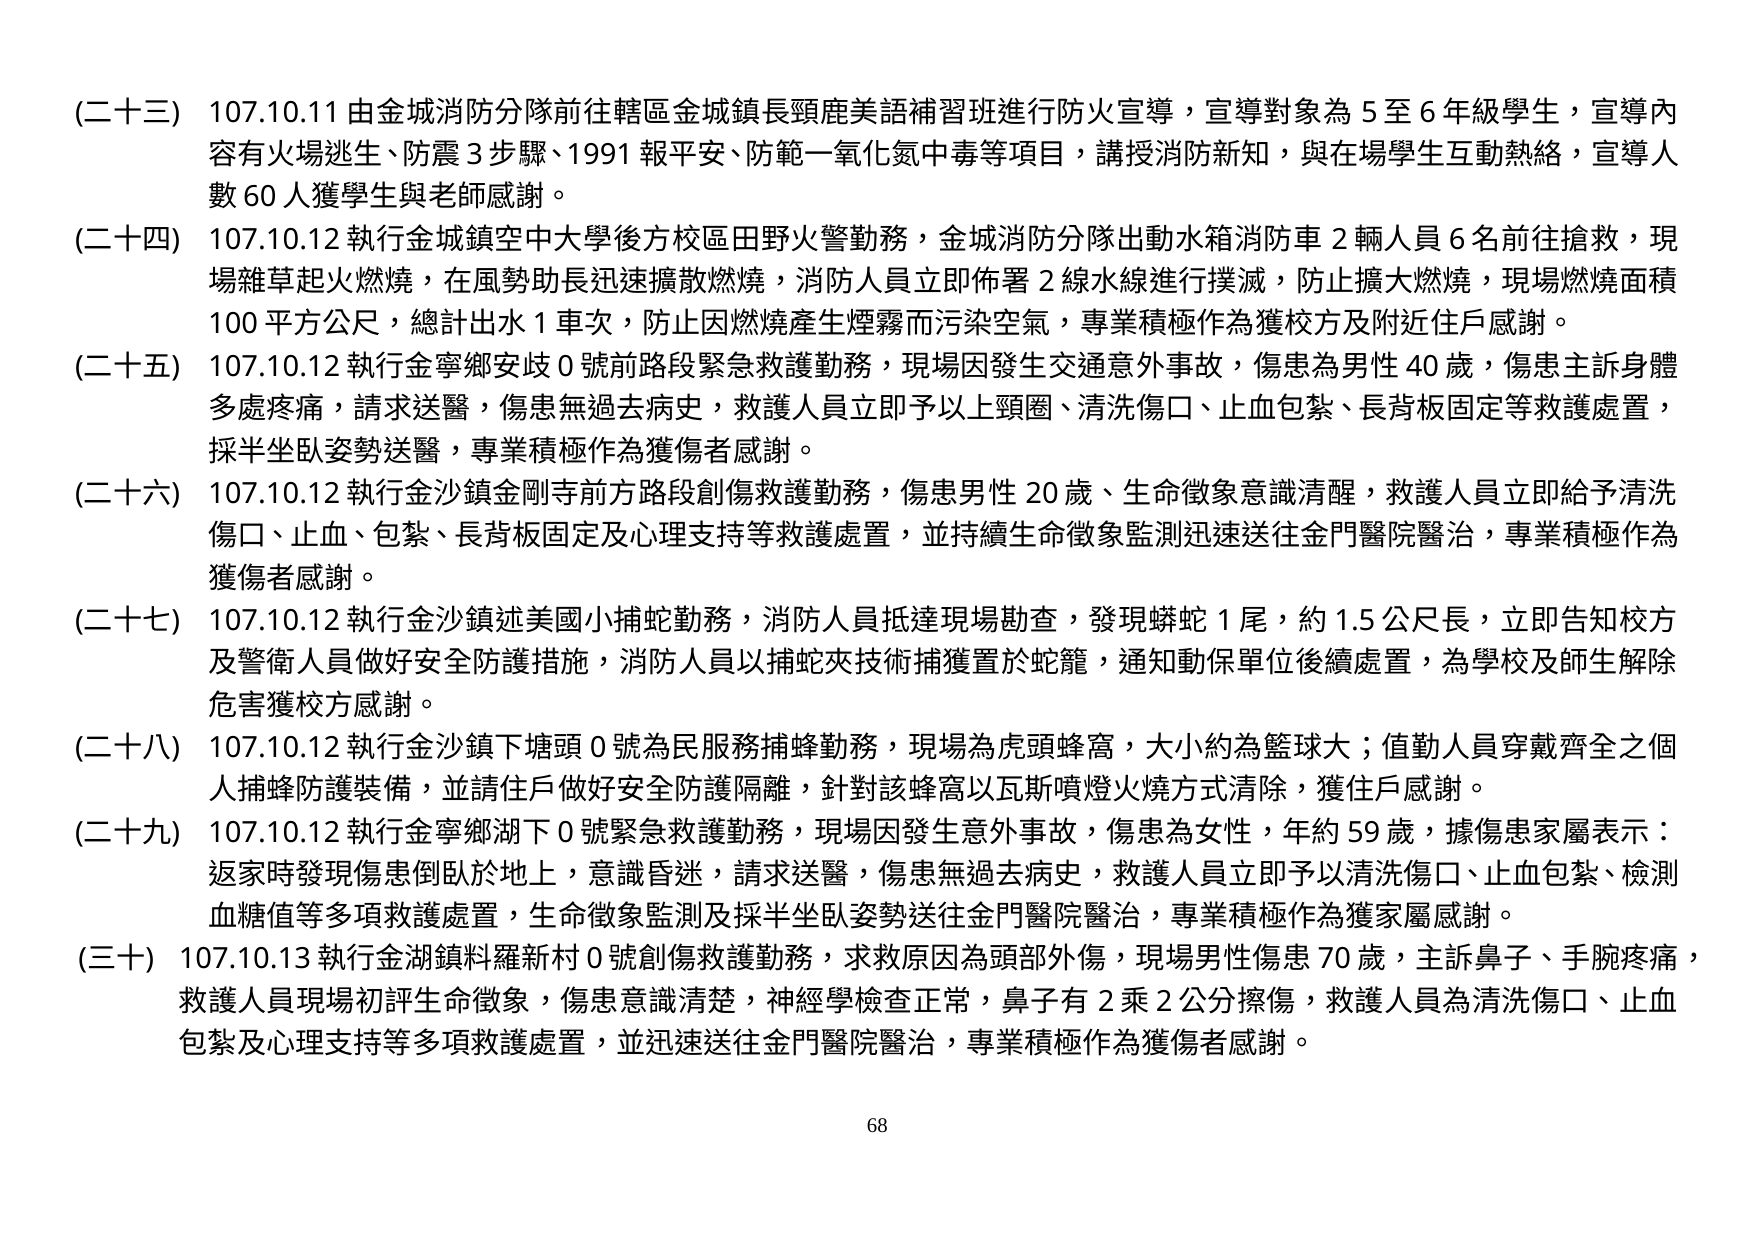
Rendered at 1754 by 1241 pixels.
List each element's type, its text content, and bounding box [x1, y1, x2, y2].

list 107.10.11由金城消防分隊前往轄區金城鎮長頸鹿美語補習班進行防火宣導，宣導對象為5至6年級學生，宣導內容有火場逃生、防震3步驟、1991報平安、防範一氧化氮中毒等項目，講授消防新知，與在場學生互動熱絡，宣導人數60人獲學生與老師感謝。 [75, 88, 1679, 215]
list 107.10.12執行金城鎮空中大學後方校區田野火警勤務，金城消防分隊出動水箱消防車2輛人員6名前往搶救，現場雜草起火燃燒，在風勢助長迅速擴散燃燒，消防人員立即佈署2線水線進行撲滅，防止擴大燃燒，現場燃燒面積100平方公尺，總計出水1車次，防止因燃燒產生煙霧而污染空氣，專業積極作為獲校方及附近住戶感謝。 [75, 215, 1679, 342]
list 107.10.12執行金沙鎮下塘頭0號為民服務捕蜂勤務，現場為虎頭蜂窩，大小約為籃球大；值勤人員穿戴齊全之個人捕蜂防護裝備，並請住戶做好安全防護隔離，針對該蜂窩以瓦斯噴燈火燒方式清除，獲住戶感謝。 [75, 723, 1679, 808]
list 107.10.12執行金寧鄉湖下0號緊急救護勤務，現場因發生意外事故，傷患為女性，年約59歲，據傷患家屬表示：返家時發現傷患倒臥於地上，意識昏迷，請求送醫，傷患無過去病史，救護人員立即予以清洗傷口、止血包紮、檢測血糖值等多項救護處置，生命徵象監測及採半坐臥姿勢送往金門醫院醫治，專業積極作為獲家屬感謝。 [75, 808, 1679, 935]
list 107.10.12執行金沙鎮金剛寺前方路段創傷救護勤務，傷患男性20歲、生命徵象意識清醒，救護人員立即給予清洗傷口、止血、包紮、長背板固定及心理支持等救護處置，並持續生命徵象監測迅速送往金門醫院醫治，專業積極作為獲傷者感謝。 [75, 469, 1679, 596]
list 107.10.12執行金寧鄉安歧0號前路段緊急救護勤務，現場因發生交通意外事故，傷患為男性40歲，傷患主訴身體多處疼痛，請求送醫，傷患無過去病史，救護人員立即予以上頸圈、清洗傷口、止血包紮、長背板固定等救護處置，採半坐臥姿勢送醫，專業積極作為獲傷者感謝。 [75, 342, 1679, 469]
list 107.10.12執行金沙鎮述美國小捕蛇勤務，消防人員抵達現場勘查，發現蟒蛇1尾，約1.5公尺長，立即告知校方及警衛人員做好安全防護措施，消防人員以捕蛇夾技術捕獲置於蛇籠，通知動保單位後續處置，為學校及師生解除危害獲校方感謝。 [75, 596, 1679, 723]
list 107.10.13執行金湖鎮料羅新村0號創傷救護勤務，求救原因為頭部外傷，現場男性傷患70歲，主訴鼻子、手腕疼痛，救護人員現場初評生命徵象，傷患意識清楚，神經學檢查正常，鼻子有2乘2公分擦傷，救護人員為清洗傷口、止血包紮及心理支持等多項救護處置，並迅速送往金門醫院醫治，專業積極作為獲傷者感謝。 [78, 935, 1679, 1062]
